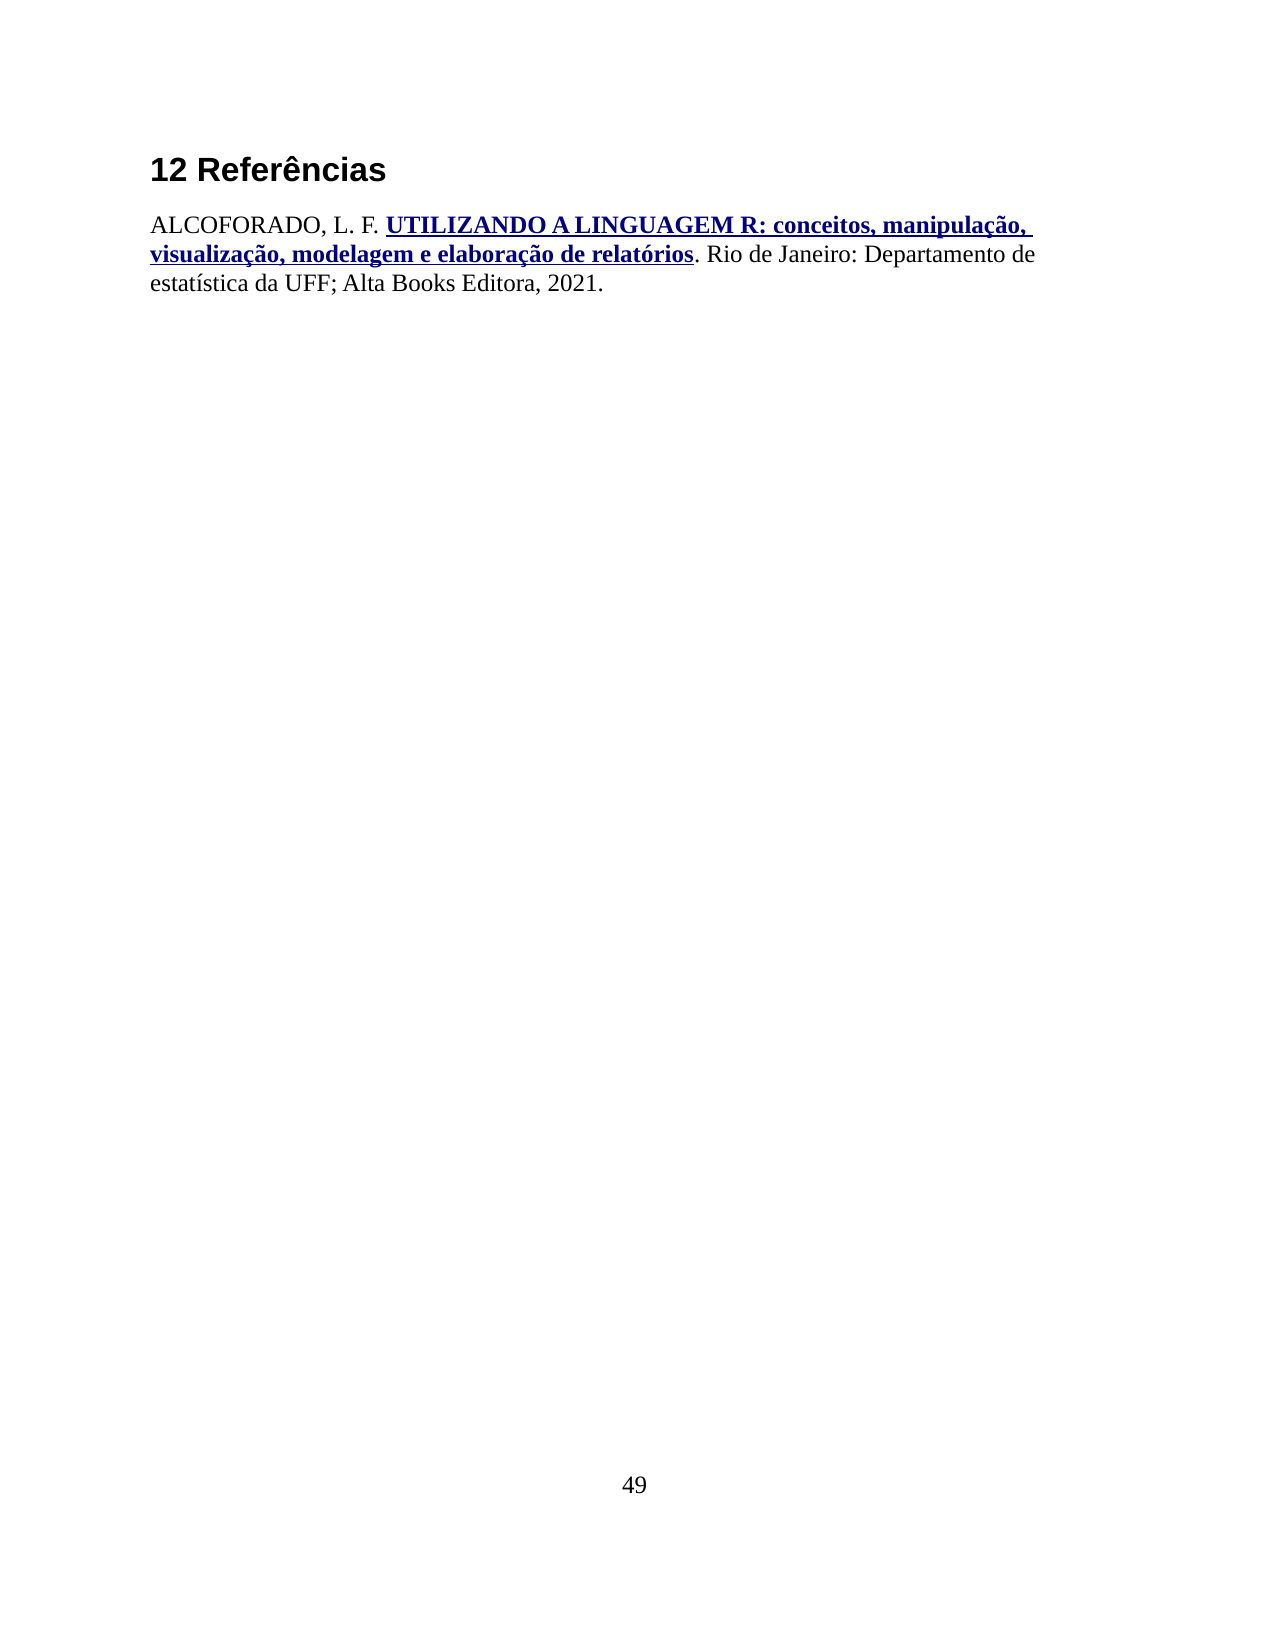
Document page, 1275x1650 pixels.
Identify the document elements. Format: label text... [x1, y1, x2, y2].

text ALCOFORADO, L. F. UTILIZANDO A LINGUAGEM R: conceitos, manipulação, visualização, modelagem e elaboração de relatórios. Rio de Janeiro: Departamento de estatística da UFF; Alta Books Editora, 2021. [150, 210, 1125, 296]
subtitle 12 Referências [150, 150, 1125, 189]
